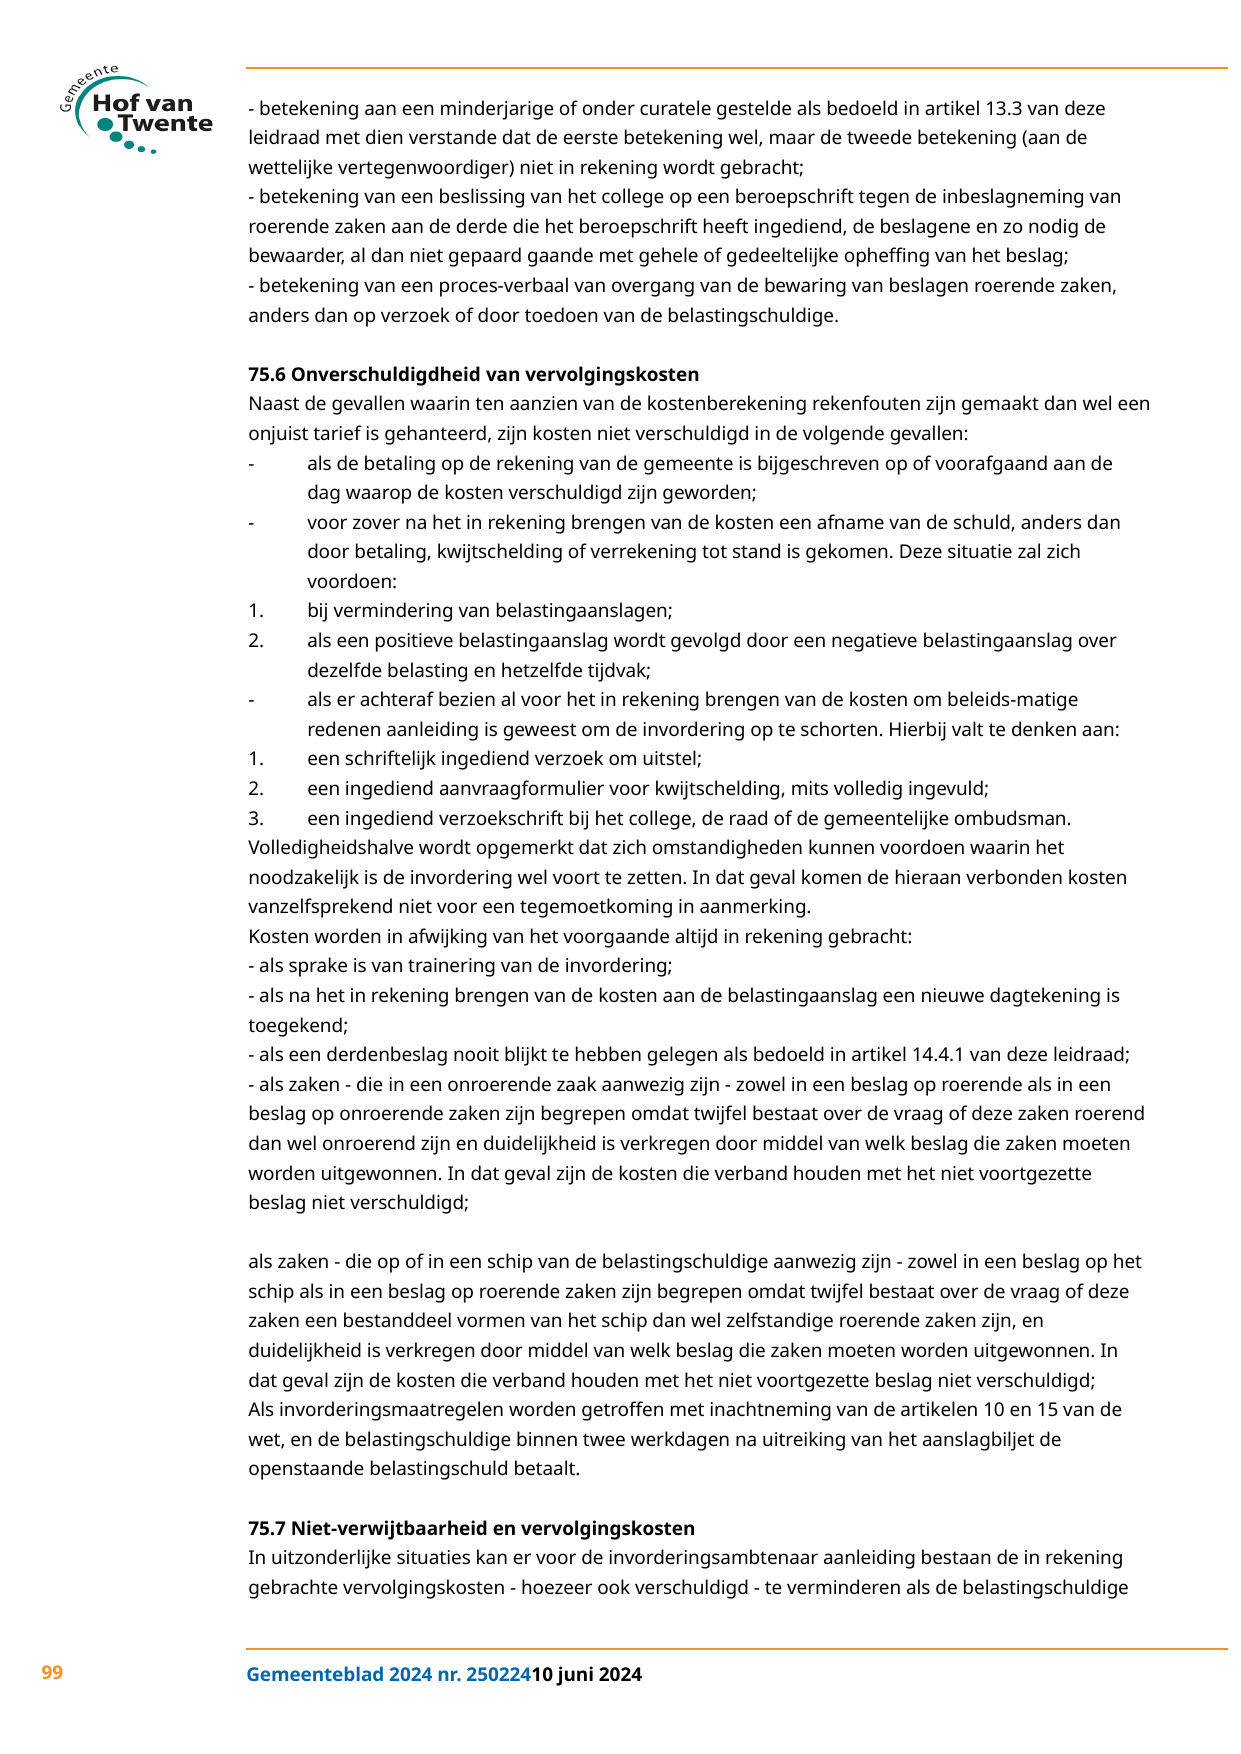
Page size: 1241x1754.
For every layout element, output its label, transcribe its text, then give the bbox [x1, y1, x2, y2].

list als er achteraf bezien al voor het in rekening brengen van de kosten om beleids-matige redenen aanleiding is geweest om de invordering op te schorten. Hierbij valt te denken aan: [248, 686, 1152, 742]
text - als een derdenbeslag nooit blijkt te hebben gelegen als bedoeld in artikel 14.4.1 van deze leidraad; [248, 1041, 1152, 1067]
list voor zover na het in rekening brengen van de kosten een afname van de schuld, anders dan door betaling, kwijtschelding of verrekening tot stand is gekomen. Deze situatie zal zich voordoen: [248, 509, 1152, 594]
picture [41, 47, 231, 172]
text - als zaken - die in een onroerende zaak aanwezig zijn - zowel in een beslag op roerende als in een beslag op onroerende zaken zijn begrepen omdat twijfel bestaat over de vraag of deze zaken roerend dan wel onroerend zijn en duidelijkheid is verkregen door middel van welk beslag die zaken moeten worden uitgewonnen. In dat geval zijn de kosten die verband houden met het niet voortgezette beslag niet verschuldigd; [248, 1071, 1152, 1215]
text - als na het in rekening brengen van de kosten aan de belastingaanslag een nieuwe dagtekening is toegekend; [248, 982, 1152, 1038]
text - als sprake is van trainering van de invordering; [248, 953, 1152, 978]
list als een positieve belastingaanslag wordt gevolgd door een negatieve belastingaanslag over dezelfde belasting en hetzelfde tijdvak; [248, 627, 1152, 683]
list als de betaling op de rekening van de gemeente is bijgeschreven op of voorafgaand aan de dag waarop de kosten verschuldigd zijn geworden; [248, 450, 1152, 505]
text - betekening van een beslissing van het college op een beroepschrift tegen de inbeslagneming van roerende zaken aan de derde die het beroepschrift heeft ingediend, de beslagene en zo nodig de bewaarder, al dan niet gepaard gaande met gehele of gedeeltelijke opheffing van het beslag; [248, 183, 1152, 268]
list een ingediend verzoekschrift bij het college, de raad of de gemeentelijke ombudsman. [248, 805, 1152, 831]
text Naast de gevallen waarin ten aanzien van de kostenberekening rekenfouten zijn gemaakt dan wel een onjuist tarief is gehanteerd, zijn kosten niet verschuldigd in de volgende gevallen: [248, 391, 1152, 446]
text - betekening van een proces-verbaal van overgang van de bewaring van beslagen roerende zaken, anders dan op verzoek of door toedoen van de belastingschuldige. [248, 272, 1152, 328]
text Kosten worden in afwijking van het voorgaande altijd in rekening gebracht: [248, 923, 1152, 949]
list een schriftelijk ingediend verzoek om uitstel; [248, 746, 1152, 771]
text Als invorderingsmaatregelen worden getroffen met inachtneming van de artikelen 10 en 15 van de wet, en de belastingschuldige binnen twee werkdagen na uitreiking van het aanslagbiljet de openstaande belastingschuld betaalt. [248, 1396, 1152, 1481]
text 75.6 Onverschuldigdheid van vervolgingskosten [248, 361, 1152, 387]
text Volledigheidshalve wordt opgemerkt dat zich omstandigheden kunnen voordoen waarin het noodzakelijk is de invordering wel voort te zetten. In dat geval komen de hieraan verbonden kosten vanzelfsprekend niet voor een tegemoetkoming in aanmerking. [248, 834, 1152, 919]
text 75.7 Niet-verwijtbaarheid en vervolgingskosten [248, 1515, 1152, 1541]
list een ingediend aanvraagformulier voor kwijtschelding, mits volledig ingevuld; [248, 775, 1152, 801]
text In uitzonderlijke situaties kan er voor de invorderingsambtenaar aanleiding bestaan de in rekening gebrachte vervolgingskosten - hoezeer ook verschuldigd - te verminderen als de belastingschuldige [248, 1544, 1152, 1600]
text als zaken - die op of in een schip van de belastingschuldige aanwezig zijn - zowel in een beslag op het schip als in een beslag op roerende zaken zijn begrepen omdat twijfel bestaat over de vraag of deze zaken een bestanddeel vormen van het schip dan wel zelfstandige roerende zaken zijn, en duidelijkheid is verkregen door middel van welk beslag die zaken moeten worden uitgewonnen. In dat geval zijn de kosten die verband houden met het niet voortgezette beslag niet verschuldigd; [248, 1248, 1152, 1393]
list bij vermindering van belastingaanslagen; [248, 598, 1152, 623]
text - betekening aan een minderjarige of onder curatele gestelde als bedoeld in artikel 13.3 van deze leidraad met dien verstande dat de eerste betekening wel, maar de tweede betekening (aan de wettelijke vertegenwoordiger) niet in rekening wordt gebracht; [248, 95, 1152, 180]
